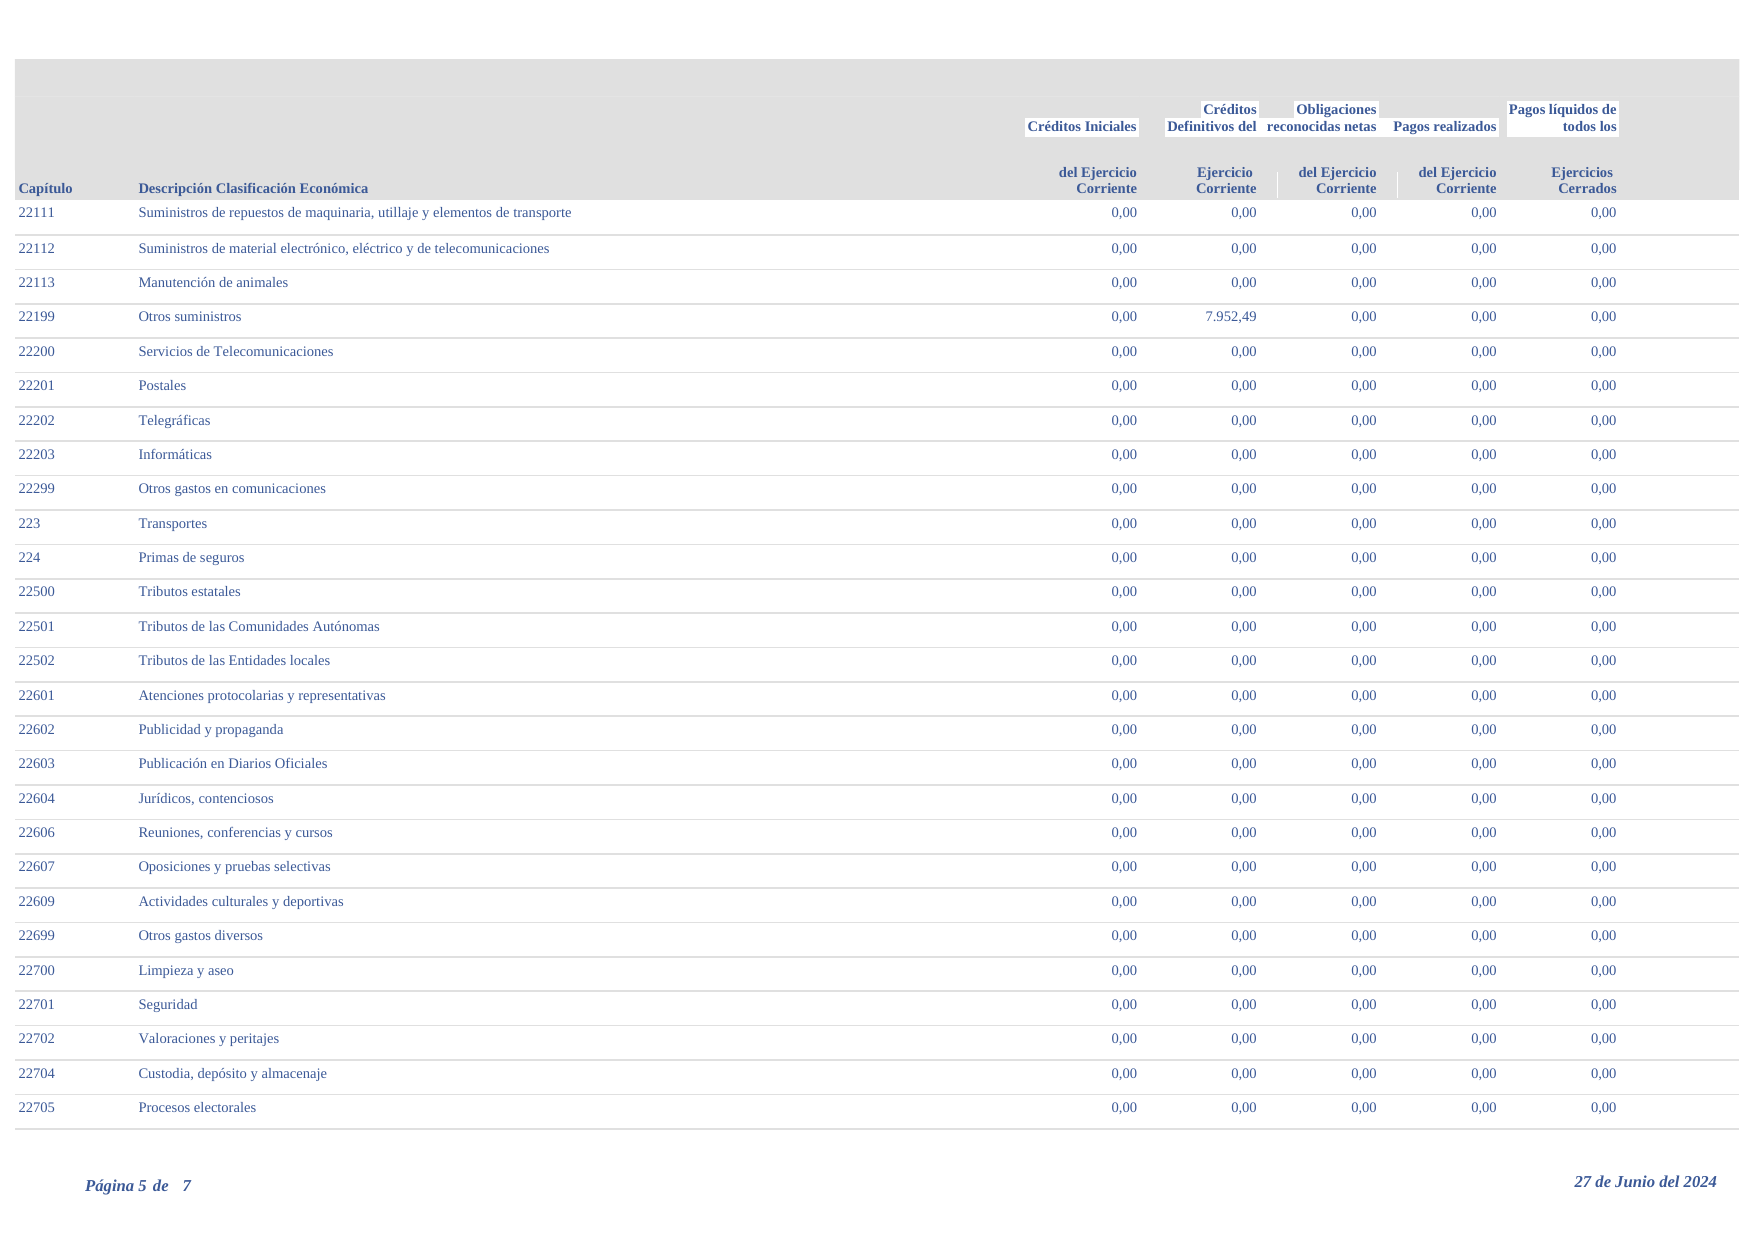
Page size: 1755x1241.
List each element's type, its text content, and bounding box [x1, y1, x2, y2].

table_cell 0,00 [1278, 1026, 1397, 1059]
table_cell 0,00 [1398, 442, 1524, 475]
table_cell 0,00 [1398, 614, 1524, 647]
table_cell 0,00 [815, 476, 1166, 509]
table_cell 0,00 [815, 339, 1166, 372]
table_cell 0,00 [1278, 786, 1397, 818]
table_cell Procesos electorales [105, 1095, 815, 1128]
table_header del Ejercicio Corriente [815, 172, 1166, 198]
table_cell 22201 [15, 373, 105, 406]
table_cell 0,00 [1524, 820, 1739, 853]
table_cell Reuniones, conferencias y cursos [105, 820, 815, 853]
table_cell 0,00 [815, 580, 1166, 612]
table_cell 0,00 [1166, 580, 1277, 612]
table_cell 0,00 [1524, 614, 1739, 647]
table_cell Custodia, depósito y almacenaje [105, 1061, 815, 1093]
table_cell 0,00 [1398, 373, 1524, 406]
table_cell 0,00 [1278, 992, 1397, 1025]
table_cell 0,00 [815, 200, 1166, 234]
table_cell 0,00 [815, 305, 1166, 337]
table_cell 0,00 [815, 614, 1166, 647]
table_cell 22701 [15, 992, 105, 1025]
table_cell 0,00 [1398, 855, 1524, 887]
table_cell 0,00 [1524, 305, 1739, 337]
table_cell 22603 [15, 751, 105, 784]
table_cell 0,00 [1398, 511, 1524, 543]
table_cell 0,00 [815, 236, 1166, 268]
table_cell 0,00 [1524, 1026, 1739, 1059]
table_cell 0,00 [1398, 408, 1524, 440]
table_cell 0,00 [1398, 270, 1524, 303]
table_cell Informáticas [105, 442, 815, 475]
table_cell 0,00 [1166, 717, 1277, 750]
table_cell 0,00 [815, 820, 1166, 853]
table_cell 0,00 [1524, 992, 1739, 1025]
table_cell 0,00 [1166, 200, 1277, 234]
table_cell 0,00 [1278, 648, 1397, 681]
table_cell 0,00 [1278, 442, 1397, 475]
table_cell 0,00 [1398, 200, 1524, 234]
table_cell 22606 [15, 820, 105, 853]
table_cell 0,00 [1524, 545, 1739, 578]
table_cell 22501 [15, 614, 105, 647]
table_cell 22112 [15, 236, 105, 268]
table_cell 0,00 [1278, 717, 1397, 750]
table_cell Telegráficas [105, 408, 815, 440]
table_cell 22200 [15, 339, 105, 372]
table_cell 0,00 [1166, 958, 1277, 990]
table_cell 0,00 [1524, 751, 1739, 784]
table_cell Limpieza y aseo [105, 958, 815, 990]
table_cell 0,00 [1278, 373, 1397, 406]
table_cell 0,00 [815, 408, 1166, 440]
table_cell 0,00 [815, 648, 1166, 681]
table_cell 0,00 [1398, 305, 1524, 337]
table_cell 0,00 [1166, 1095, 1277, 1128]
table_cell 0,00 [1166, 1061, 1277, 1093]
table_cell 0,00 [1278, 614, 1397, 647]
table_cell 0,00 [815, 545, 1166, 578]
table_cell 0,00 [1278, 408, 1397, 440]
table_cell 0,00 [1398, 992, 1524, 1025]
table_cell 22704 [15, 1061, 105, 1093]
table_cell 22609 [15, 889, 105, 922]
table_cell Tributos estatales [105, 580, 815, 612]
table_cell 22113 [15, 270, 105, 303]
table_cell 0,00 [1524, 1061, 1739, 1093]
table_cell 0,00 [1524, 855, 1739, 887]
table_cell 0,00 [1166, 511, 1277, 543]
table_cell 0,00 [1278, 820, 1397, 853]
table_cell Publicidad y propaganda [105, 717, 815, 750]
table_cell 22702 [15, 1026, 105, 1059]
table_cell 22202 [15, 408, 105, 440]
table_cell 0,00 [1278, 958, 1397, 990]
table_cell 0,00 [1278, 1095, 1397, 1128]
table_cell 0,00 [1166, 1026, 1277, 1059]
table_cell 0,00 [815, 511, 1166, 543]
table_cell 0,00 [1524, 200, 1739, 234]
table_cell 0,00 [1524, 580, 1739, 612]
table_cell 0,00 [1166, 614, 1277, 647]
table_cell Publicación en Diarios Oficiales [105, 751, 815, 784]
table_cell Suministros de material electrónico, eléctrico y de telecomunicaciones [105, 236, 815, 268]
table_cell Valoraciones y peritajes [105, 1026, 815, 1059]
table_cell 0,00 [1166, 408, 1277, 440]
table_header del Ejercicio Corriente [1398, 172, 1524, 198]
table_cell Tributos de las Comunidades Autónomas [105, 614, 815, 647]
table_cell 0,00 [815, 992, 1166, 1025]
table_cell 0,00 [1166, 648, 1277, 681]
table_cell 0,00 [1524, 889, 1739, 922]
table_cell 0,00 [1398, 717, 1524, 750]
table_cell 22601 [15, 683, 105, 715]
table_cell 0,00 [1278, 270, 1397, 303]
table_cell 0,00 [1398, 751, 1524, 784]
table_cell Servicios de Telecomunicaciones [105, 339, 815, 372]
table_cell 0,00 [1278, 889, 1397, 922]
table_cell 0,00 [1524, 373, 1739, 406]
table_cell Manutención de animales [105, 270, 815, 303]
table_cell 0,00 [815, 270, 1166, 303]
table_cell 0,00 [1398, 545, 1524, 578]
table_cell 0,00 [1166, 889, 1277, 922]
table_cell 0,00 [1524, 717, 1739, 750]
table_cell 0,00 [815, 1061, 1166, 1093]
table_cell 0,00 [1278, 511, 1397, 543]
table_cell 0,00 [1398, 1061, 1524, 1093]
table_cell 0,00 [1166, 270, 1277, 303]
table_cell 0,00 [1398, 1095, 1524, 1128]
table_cell 0,00 [815, 786, 1166, 818]
table_cell 0,00 [1278, 923, 1397, 956]
table_cell 0,00 [1398, 580, 1524, 612]
table_cell 0,00 [1166, 751, 1277, 784]
table_cell 0,00 [1166, 992, 1277, 1025]
table_cell Jurídicos, contenciosos [105, 786, 815, 818]
table_cell 0,00 [815, 1026, 1166, 1059]
table_cell 0,00 [1524, 270, 1739, 303]
table_cell 22604 [15, 786, 105, 818]
table_cell Otros gastos en comunicaciones [105, 476, 815, 509]
table_cell 22199 [15, 305, 105, 337]
table_cell 22500 [15, 580, 105, 612]
table_cell 0,00 [1278, 751, 1397, 784]
table_cell Transportes [105, 511, 815, 543]
table_cell Actividades culturales y deportivas [105, 889, 815, 922]
table_cell 0,00 [815, 751, 1166, 784]
table_cell 0,00 [1524, 648, 1739, 681]
table_cell 224 [15, 545, 105, 578]
table_header Ejercicios Cerrados [1524, 172, 1739, 198]
table_cell Otros gastos diversos [105, 923, 815, 956]
table_cell 0,00 [815, 442, 1166, 475]
table_cell Seguridad [105, 992, 815, 1025]
table_cell 0,00 [1166, 820, 1277, 853]
table_cell 0,00 [1278, 339, 1397, 372]
table_cell 22602 [15, 717, 105, 750]
table_header Capítulo [15, 172, 105, 198]
table_cell Oposiciones y pruebas selectivas [105, 855, 815, 887]
table_cell 0,00 [815, 923, 1166, 956]
table_cell 0,00 [1524, 683, 1739, 715]
table_cell 0,00 [1278, 855, 1397, 887]
table_cell 0,00 [1524, 786, 1739, 818]
table_cell 0,00 [1398, 1026, 1524, 1059]
table_cell 22699 [15, 923, 105, 956]
table_cell 0,00 [1398, 820, 1524, 853]
table_cell 0,00 [815, 717, 1166, 750]
table_cell Otros suministros [105, 305, 815, 337]
table_cell 0,00 [1398, 476, 1524, 509]
table_cell 0,00 [1278, 580, 1397, 612]
table_cell 0,00 [1166, 786, 1277, 818]
table_cell 0,00 [1524, 339, 1739, 372]
table_cell 0,00 [815, 373, 1166, 406]
table_cell 0,00 [1398, 923, 1524, 956]
table_cell 0,00 [1278, 305, 1397, 337]
table_cell 0,00 [815, 1095, 1166, 1128]
table_cell Postales [105, 373, 815, 406]
table_cell 0,00 [815, 889, 1166, 922]
table_cell 22203 [15, 442, 105, 475]
table_cell 0,00 [1166, 923, 1277, 956]
table_cell 0,00 [1524, 408, 1739, 440]
table_header Ejercicio Corriente [1166, 172, 1277, 198]
table_cell 0,00 [1524, 958, 1739, 990]
table_cell 0,00 [1398, 889, 1524, 922]
table_cell 0,00 [1278, 1061, 1397, 1093]
table_cell 0,00 [1278, 683, 1397, 715]
table_cell 0,00 [1524, 923, 1739, 956]
table_cell 7.952,49 [1166, 305, 1277, 337]
table_header del Ejercicio Corriente [1278, 172, 1397, 198]
table_cell 0,00 [1398, 683, 1524, 715]
table_cell 0,00 [1278, 200, 1397, 234]
table_cell 223 [15, 511, 105, 543]
table_cell 0,00 [815, 855, 1166, 887]
table_cell 0,00 [1398, 786, 1524, 818]
table_cell Atenciones protocolarias y representativas [105, 683, 815, 715]
table_cell 0,00 [1166, 545, 1277, 578]
table_cell 0,00 [1524, 511, 1739, 543]
table_cell 0,00 [1398, 958, 1524, 990]
table_cell 0,00 [1166, 855, 1277, 887]
table_cell 22607 [15, 855, 105, 887]
table_cell 0,00 [1166, 476, 1277, 509]
table_cell 0,00 [1166, 236, 1277, 268]
table_cell 22299 [15, 476, 105, 509]
table_cell 0,00 [1278, 236, 1397, 268]
table_cell 0,00 [1278, 476, 1397, 509]
table_cell 0,00 [1166, 683, 1277, 715]
table_cell 22705 [15, 1095, 105, 1128]
table_cell 0,00 [1524, 236, 1739, 268]
table_cell 0,00 [1166, 339, 1277, 372]
table_cell 0,00 [1524, 1095, 1739, 1128]
table_header Descripción Clasificación Económica [105, 172, 815, 198]
table_cell Primas de seguros [105, 545, 815, 578]
table_cell 0,00 [1398, 236, 1524, 268]
table_cell Tributos de las Entidades locales [105, 648, 815, 681]
table_cell Suministros de repuestos de maquinaria, utillaje y elementos de transporte [105, 200, 815, 234]
table_cell 22111 [15, 200, 105, 234]
table_cell 0,00 [1524, 476, 1739, 509]
table_cell 0,00 [1166, 373, 1277, 406]
table_cell 0,00 [1166, 442, 1277, 475]
table_cell 22700 [15, 958, 105, 990]
table_cell 0,00 [1278, 545, 1397, 578]
table_cell 0,00 [815, 683, 1166, 715]
table_cell 0,00 [1398, 339, 1524, 372]
table_cell 0,00 [1398, 648, 1524, 681]
table_cell 22502 [15, 648, 105, 681]
table_cell 0,00 [1524, 442, 1739, 475]
table_cell 0,00 [815, 958, 1166, 990]
